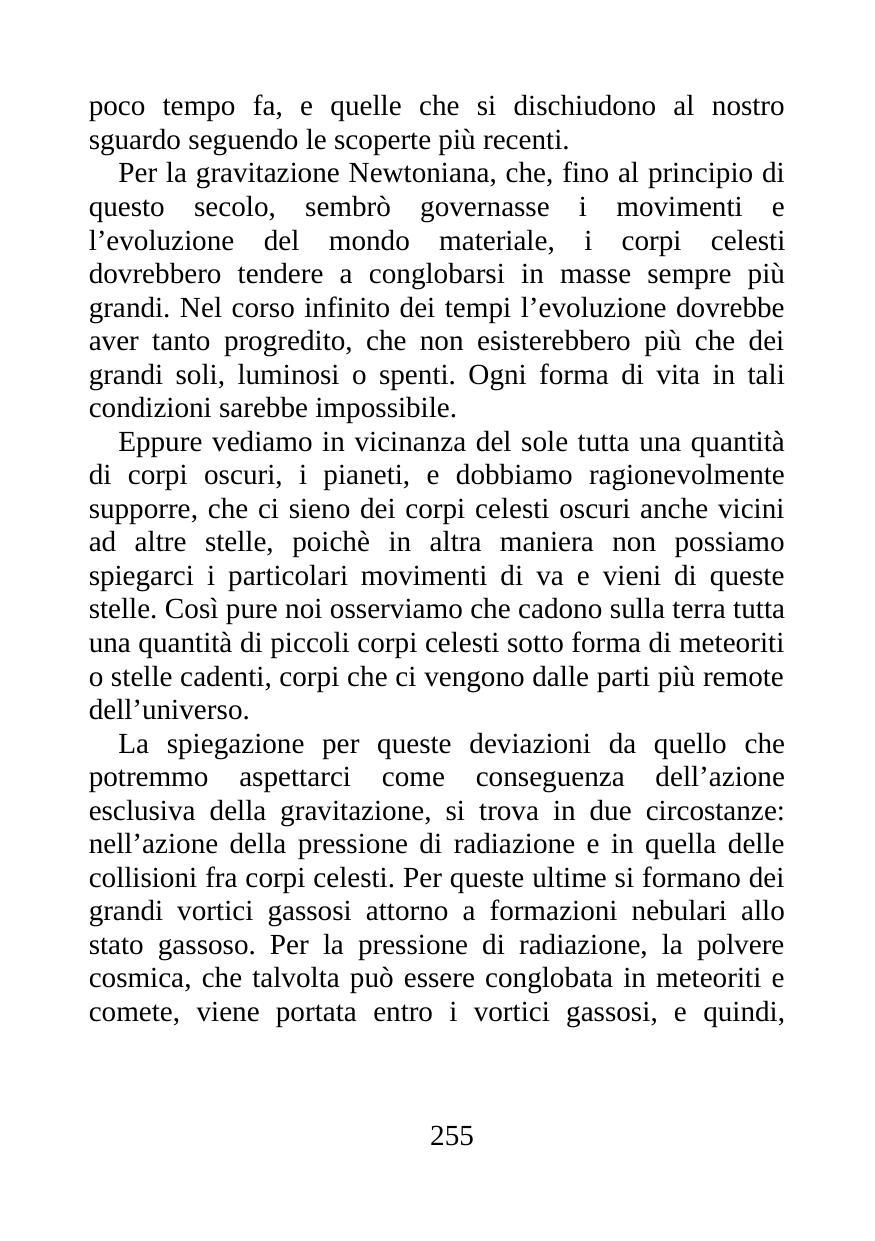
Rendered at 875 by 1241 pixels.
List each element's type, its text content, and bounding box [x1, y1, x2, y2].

text Eppure vediamo in vicinanza del sole tutta una quantità di corpi oscuri, i pianeti, e dobbiamo ragionevolmente supporre, che ci sieno dei corpi celesti oscuri anche vicini ad altre stelle, poichè in altra maniera non possiamo spiegarci i particolari movimenti di va e vieni di queste stelle. Così pure noi osserviamo che cadono sulla terra tutta una quantità di piccoli corpi celesti sotto forma di meteoriti o stelle cadenti, corpi che ci vengono dalle parti più remote dell’universo. [88, 424, 786, 726]
text Per la gravitazione Newtoniana, che, fino al principio di questo secolo, sembrò governasse i movimenti e l’evoluzione del mondo materiale, i corpi celesti dovrebbero tendere a conglobarsi in masse sempre più grandi. Nel corso infinito dei tempi l’evoluzione dovrebbe aver tanto progredito, che non esisterebbero più che dei grandi soli, luminosi o spenti. Ogni forma di vita in tali condizioni sarebbe impossibile. [88, 156, 786, 424]
text La spiegazione per queste deviazioni da quello che potremmo aspettarci come conseguenza dell’azione esclusiva della gravitazione, si trova in due circostanze: nell’azione della pressione di radiazione e in quella delle collisioni fra corpi celesti. Per queste ultime si formano dei grandi vortici gassosi attorno a formazioni nebulari allo stato gassoso. Per la pressione di radiazione, la polvere cosmica, che talvolta può essere conglobata in meteoriti e comete, viene portata entro i vortici gassosi, e quindi, [88, 726, 786, 1028]
text poco tempo fa, e quelle che si dischiudono al nostro sguardo seguendo le scoperte più recenti. [88, 88, 786, 156]
